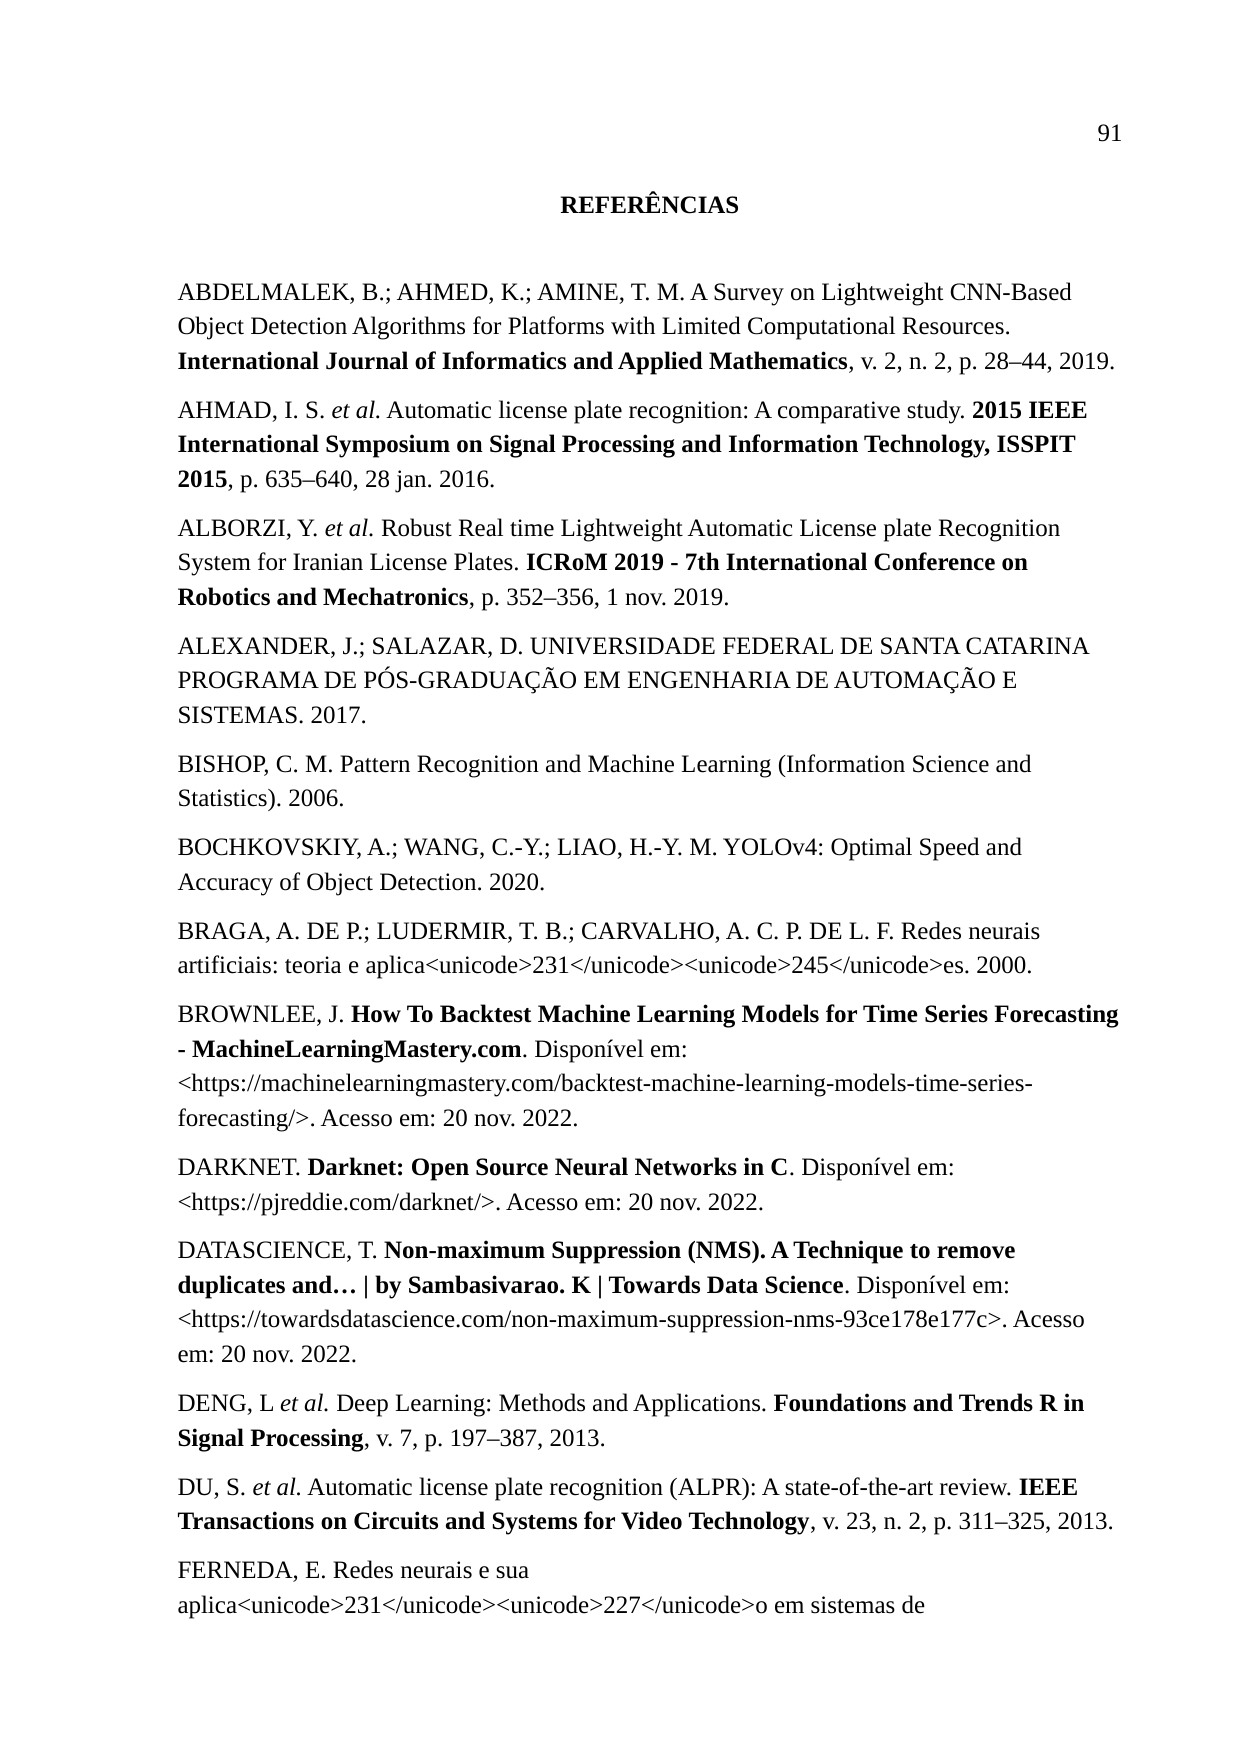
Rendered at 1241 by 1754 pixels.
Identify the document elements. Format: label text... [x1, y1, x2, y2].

text BOCHKOVSKIY, A.; WANG, C.-Y.; LIAO, H.-Y. M. YOLOv4: Optimal Speed and Accuracy of Object Detection. 2020. [177, 832, 1122, 896]
text ALEXANDER, J.; SALAZAR, D. UNIVERSIDADE FEDERAL DE SANTA CATARINA PROGRAMA DE PÓS-GRADUAÇÃO EM ENGENHARIA DE AUTOMAÇÃO E SISTEMAS. 2017. [177, 631, 1122, 729]
text ALBORZI, Y. et al. Robust Real time Lightweight Automatic License plate Recognition System for Iranian License Plates. ICRoM 2019 - 7th International Conference on Robotics and Mechatronics, p. 352–356, 1 nov. 2019. [177, 513, 1122, 611]
text DATASCIENCE, T. Non-maximum Suppression (NMS). A Technique to remove duplicates and… | by Sambasivarao. K | Towards Data Science. Disponível em: <https://towardsdatascience.com/non-maximum-suppression-nms-93ce178e177c>. Acesso em: 20 nov. 2022. [177, 1236, 1122, 1368]
text BISHOP, C. M. Pattern Recognition and Machine Learning (Information Science and Statistics). 2006. [177, 749, 1122, 812]
text DU, S. et al. Automatic license plate recognition (ALPR): A state-of-the-art review. IEEE Transactions on Circuits and Systems for Video Technology, v. 23, n. 2, p. 311–325, 2013. [177, 1472, 1122, 1535]
text AHMAD, I. S. et al. Automatic license plate recognition: A comparative study. 2015 IEEE International Symposium on Signal Processing and Information Technology, ISSPIT 2015, p. 635–640, 28 jan. 2016. [177, 395, 1122, 493]
text ABDELMALEK, B.; AHMED, K.; AMINE, T. M. A Survey on Lightweight CNN-Based Object Detection Algorithms for Platforms with Limited Computational Resources. International Journal of Informatics and Applied Mathematics, v. 2, n. 2, p. 28–44, 2019. [177, 277, 1122, 374]
text REFERÊNCIAS [177, 191, 1122, 219]
text BROWNLEE, J. How To Backtest Machine Learning Models for Time Series Forecasting - MachineLearningMastery.com. Disponível em: <https://machinelearningmastery.com/backtest-machine-learning-models-time-series-forecasting/>. Acesso em: 20 nov. 2022. [177, 999, 1122, 1132]
text DARKNET. Darknet: Open Source Neural Networks in C. Disponível em: <https://pjreddie.com/darknet/>. Acesso em: 20 nov. 2022. [177, 1152, 1122, 1215]
text DENG, L et al. Deep Learning: Methods and Applications. Foundations and Trends R in Signal Processing, v. 7, p. 197–387, 2013. [177, 1388, 1122, 1451]
text BRAGA, A. DE P.; LUDERMIR, T. B.; CARVALHO, A. C. P. DE L. F. Redes neurais artificiais: teoria e aplica<unicode>231</unicode><unicode>245</unicode>es. 2000. [177, 916, 1122, 979]
text FERNEDA, E. Redes neurais e sua aplica<unicode>231</unicode><unicode>227</unicode>o em sistemas de [177, 1555, 1122, 1618]
